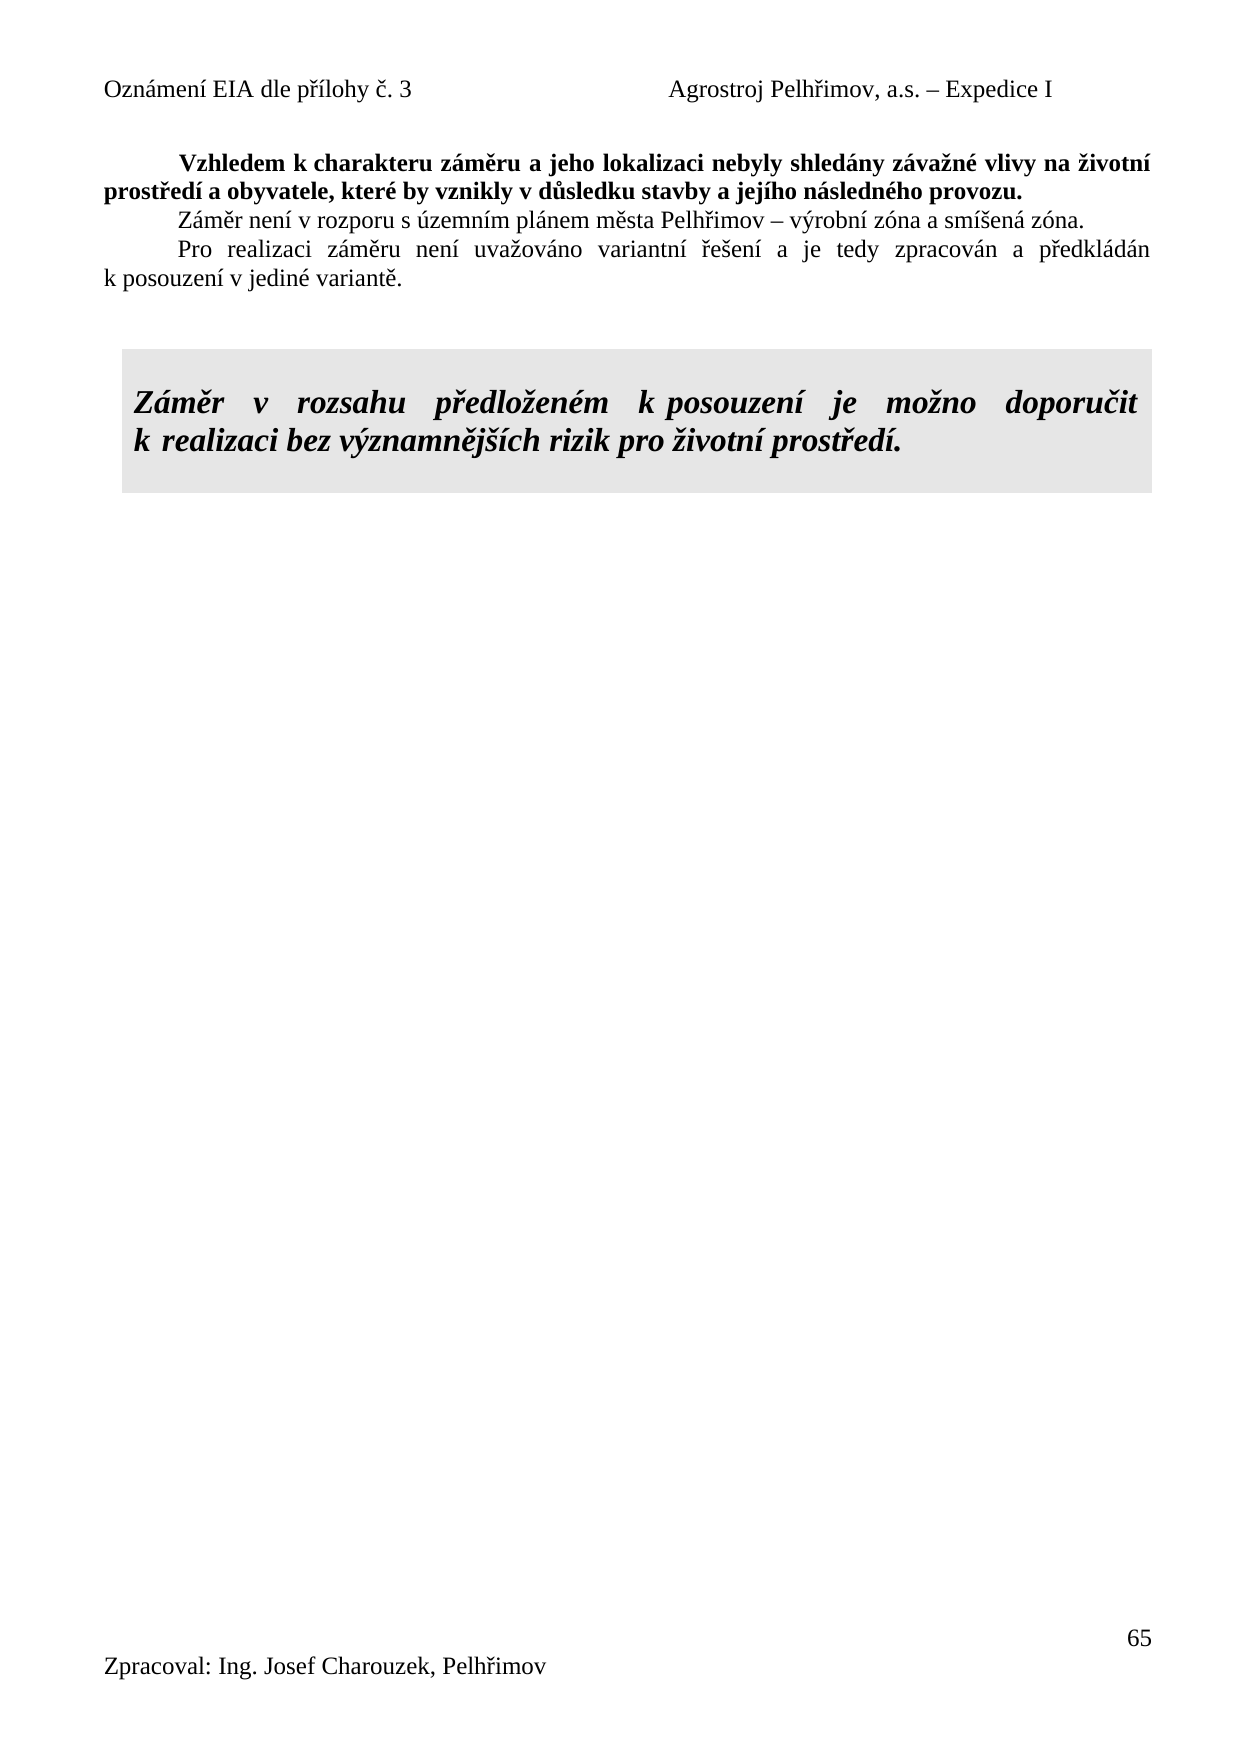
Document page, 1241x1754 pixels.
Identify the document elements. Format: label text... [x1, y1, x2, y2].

text Záměr není v rozporu s územním plánem města Pelhřimov – výrobní zóna a smíšená zóna. [103, 205, 1152, 234]
table_header Záměr v rozsahu předloženém k posouzení je možno doporučit k realizaci bez významnějších rizik pro životní prostředí. [122, 349, 1152, 493]
text Vzhledem k charakteru záměru a jeho lokalizaci nebyly shledány závažné vlivy na životní prostředí a obyvatele, které by vznikly v důsledku stavby a jejího následného provozu. [103, 148, 1152, 205]
text Pro realizaci záměru není uvažováno variantní řešení a je tedy zpracován a předkládán k posouzení v jediné variantě. [103, 234, 1152, 291]
